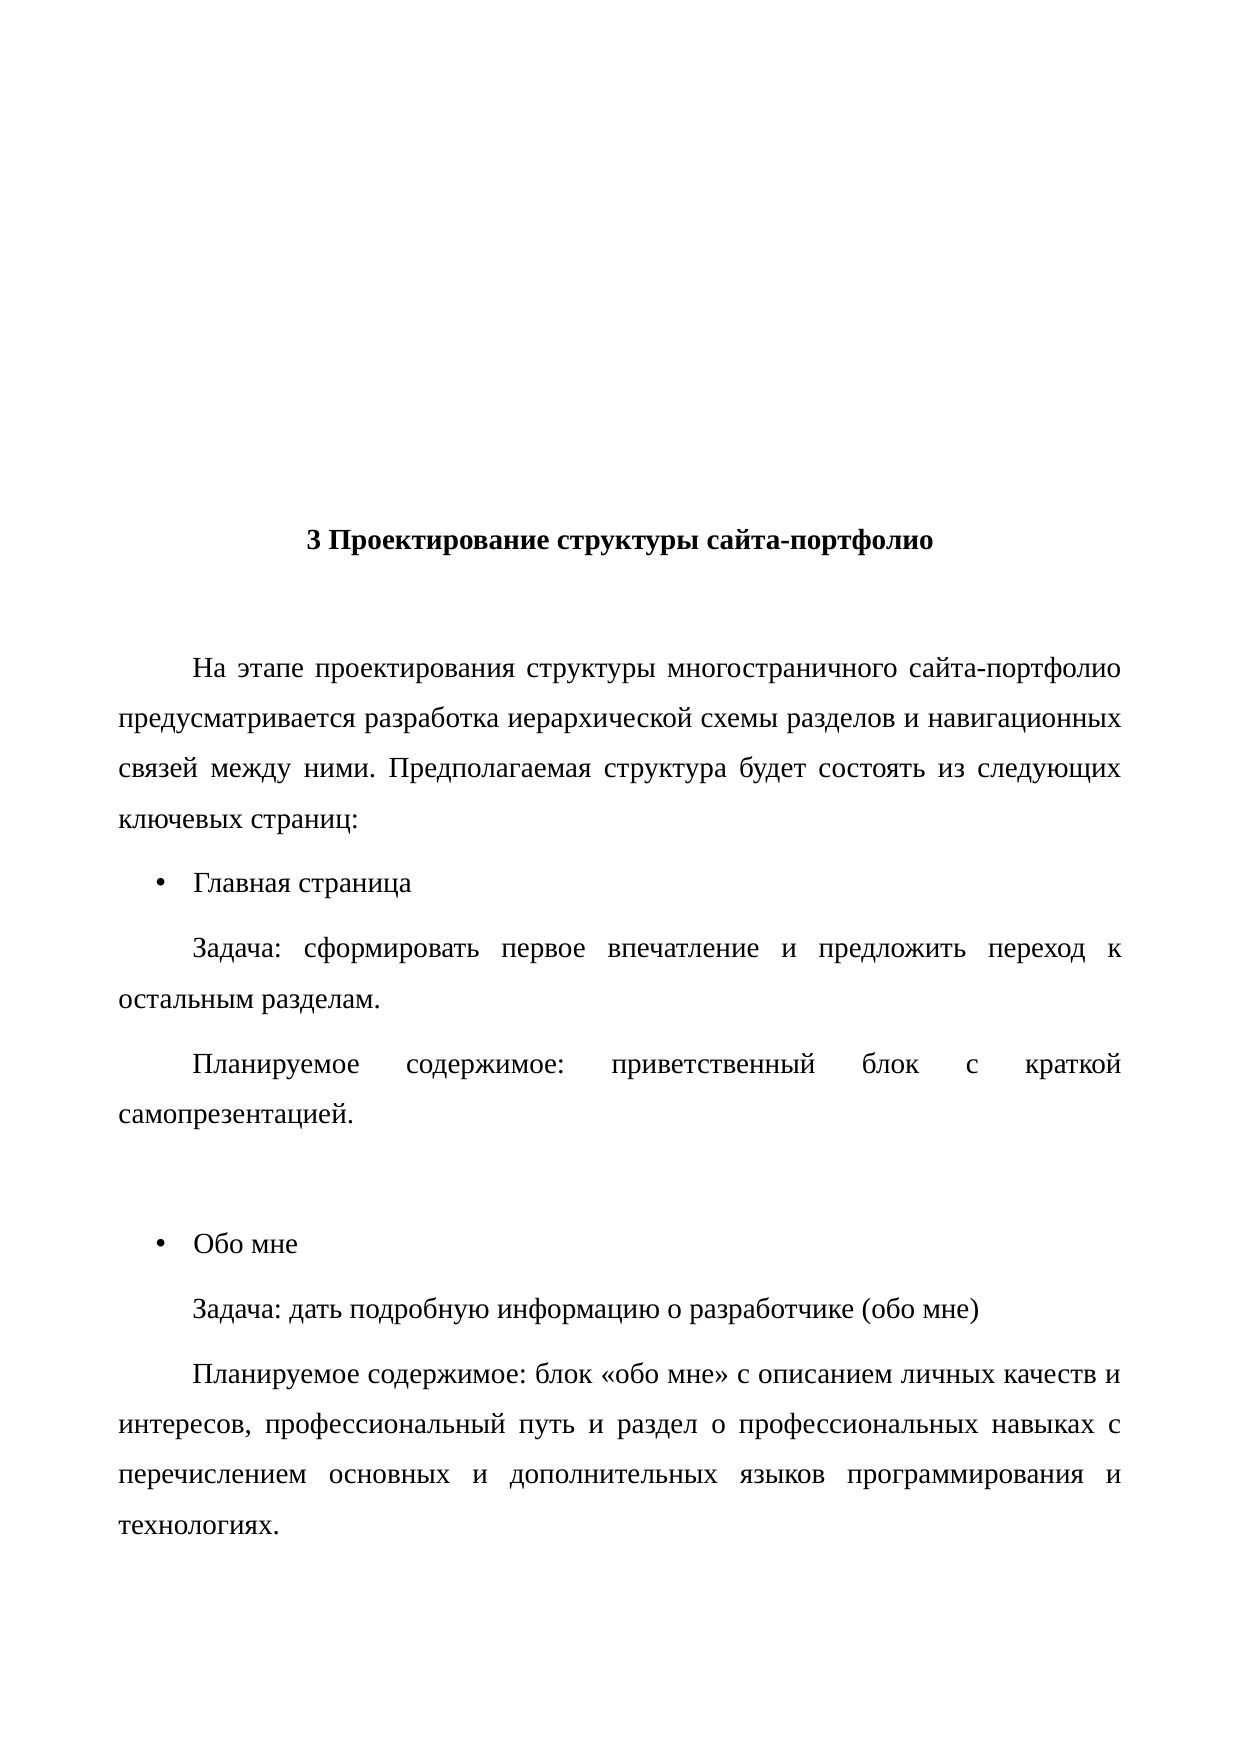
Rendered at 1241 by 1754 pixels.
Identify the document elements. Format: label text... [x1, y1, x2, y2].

subtitle 3 Проектирование структуры сайта-портфолио [118, 522, 1122, 556]
text На этапе проектирования структуры многостраничного сайта-портфолио предусматривается разработка иерархической схемы разделов и навигационных связей между ними. Предполагаемая структура будет состоять из следующих ключевых страниц: [118, 650, 1122, 834]
text Задача: дать подробную информацию о разработчике (обо мне) [118, 1291, 1122, 1324]
text Планируемое содержимое: блок «обо мне» с описанием личных качеств и интересов, профессиональный путь и раздел о профессиональных навыках с перечислением основных и дополнительных языков программирования и технологиях. [118, 1356, 1122, 1540]
text Задача: сформировать первое впечатление и предложить переход к остальным разделам. [118, 931, 1122, 1014]
list Главная страница [156, 866, 1122, 899]
text Планируемое содержимое: приветственный блок с краткой самопрезентацией. [118, 1046, 1122, 1130]
list Обо мне [156, 1226, 1122, 1259]
